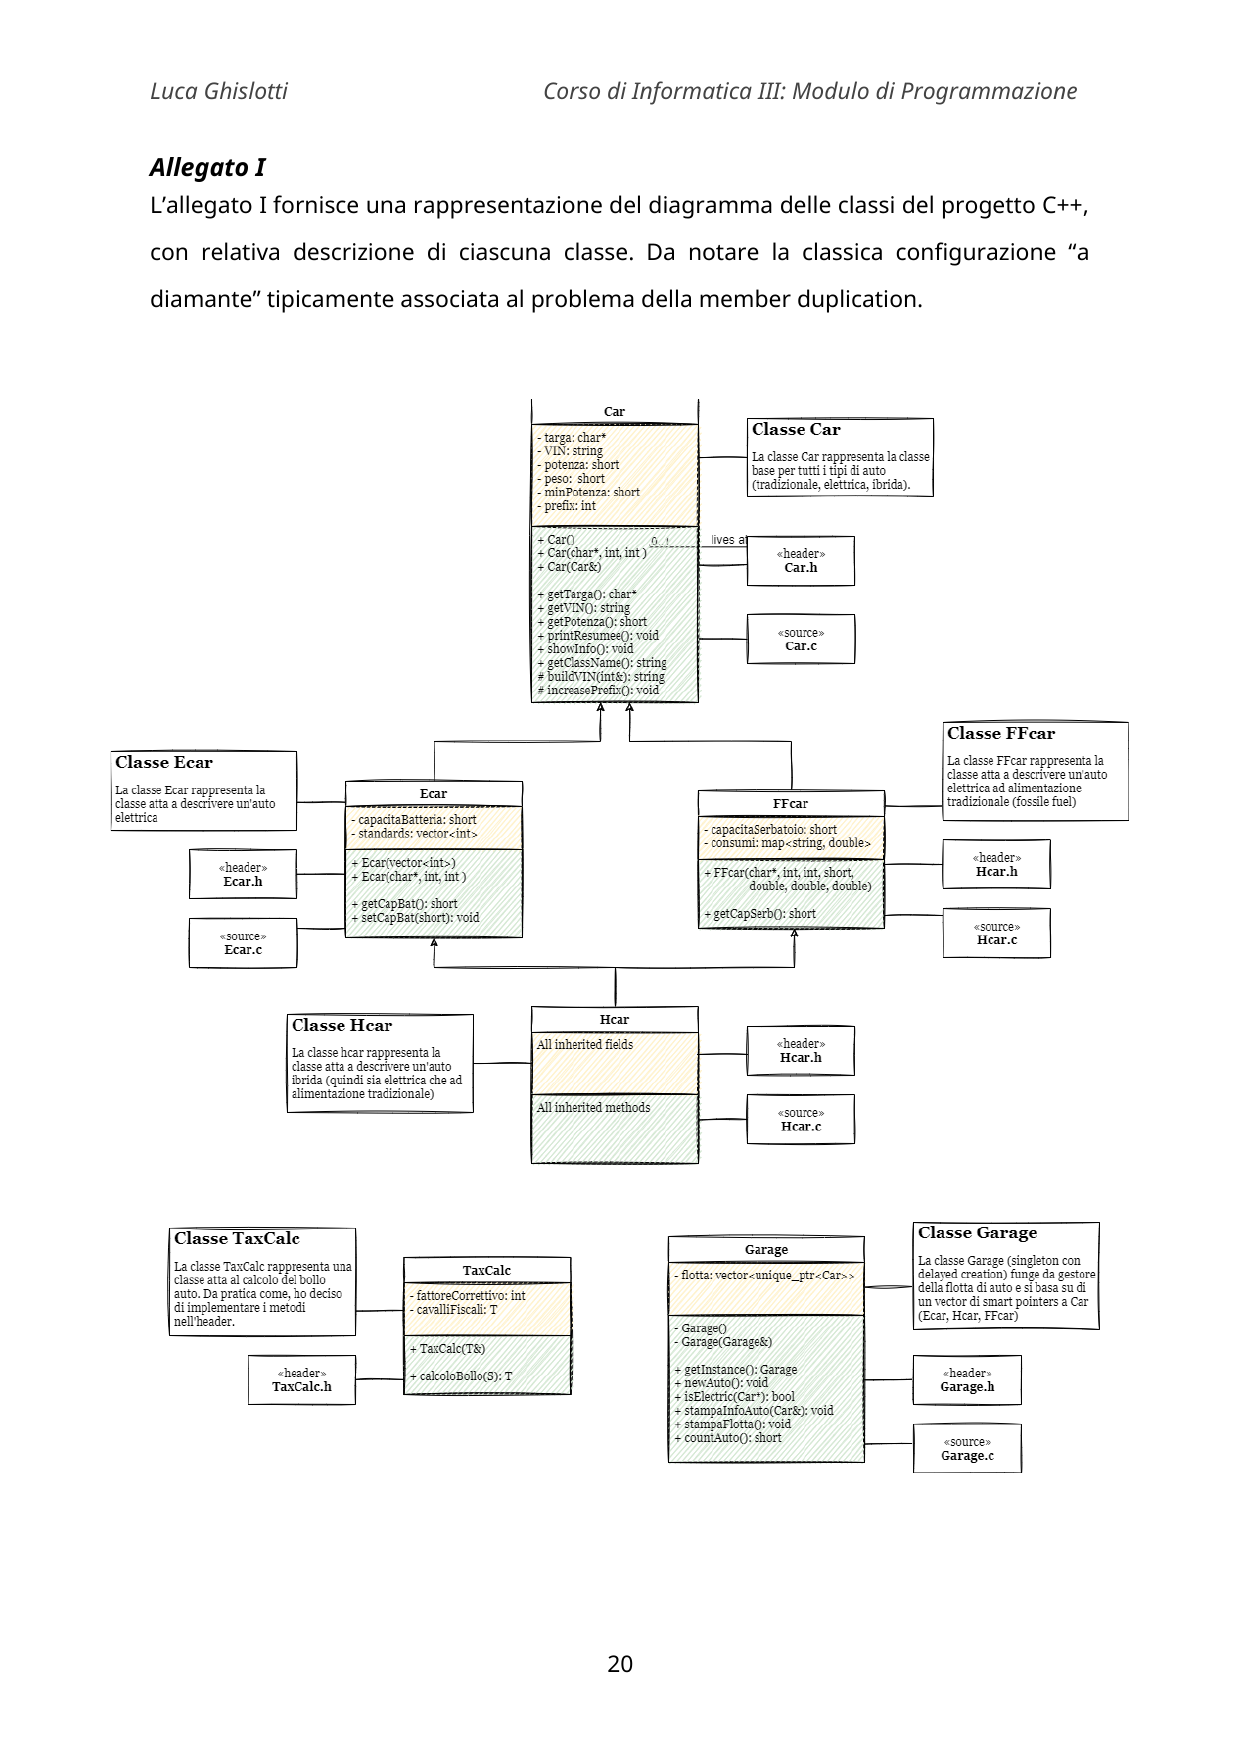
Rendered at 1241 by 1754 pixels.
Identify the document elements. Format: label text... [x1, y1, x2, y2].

subtitle Allegato I [150, 150, 1090, 184]
text L’allegato I fornisce una rappresentazione del diagramma delle classi del progetto C++, con relativa descrizione di ciascuna classe. Da notare la classica configurazione “a diamante” tipicamente associata al problema della member duplication. [150, 189, 1090, 314]
picture [110, 399, 1129, 1473]
